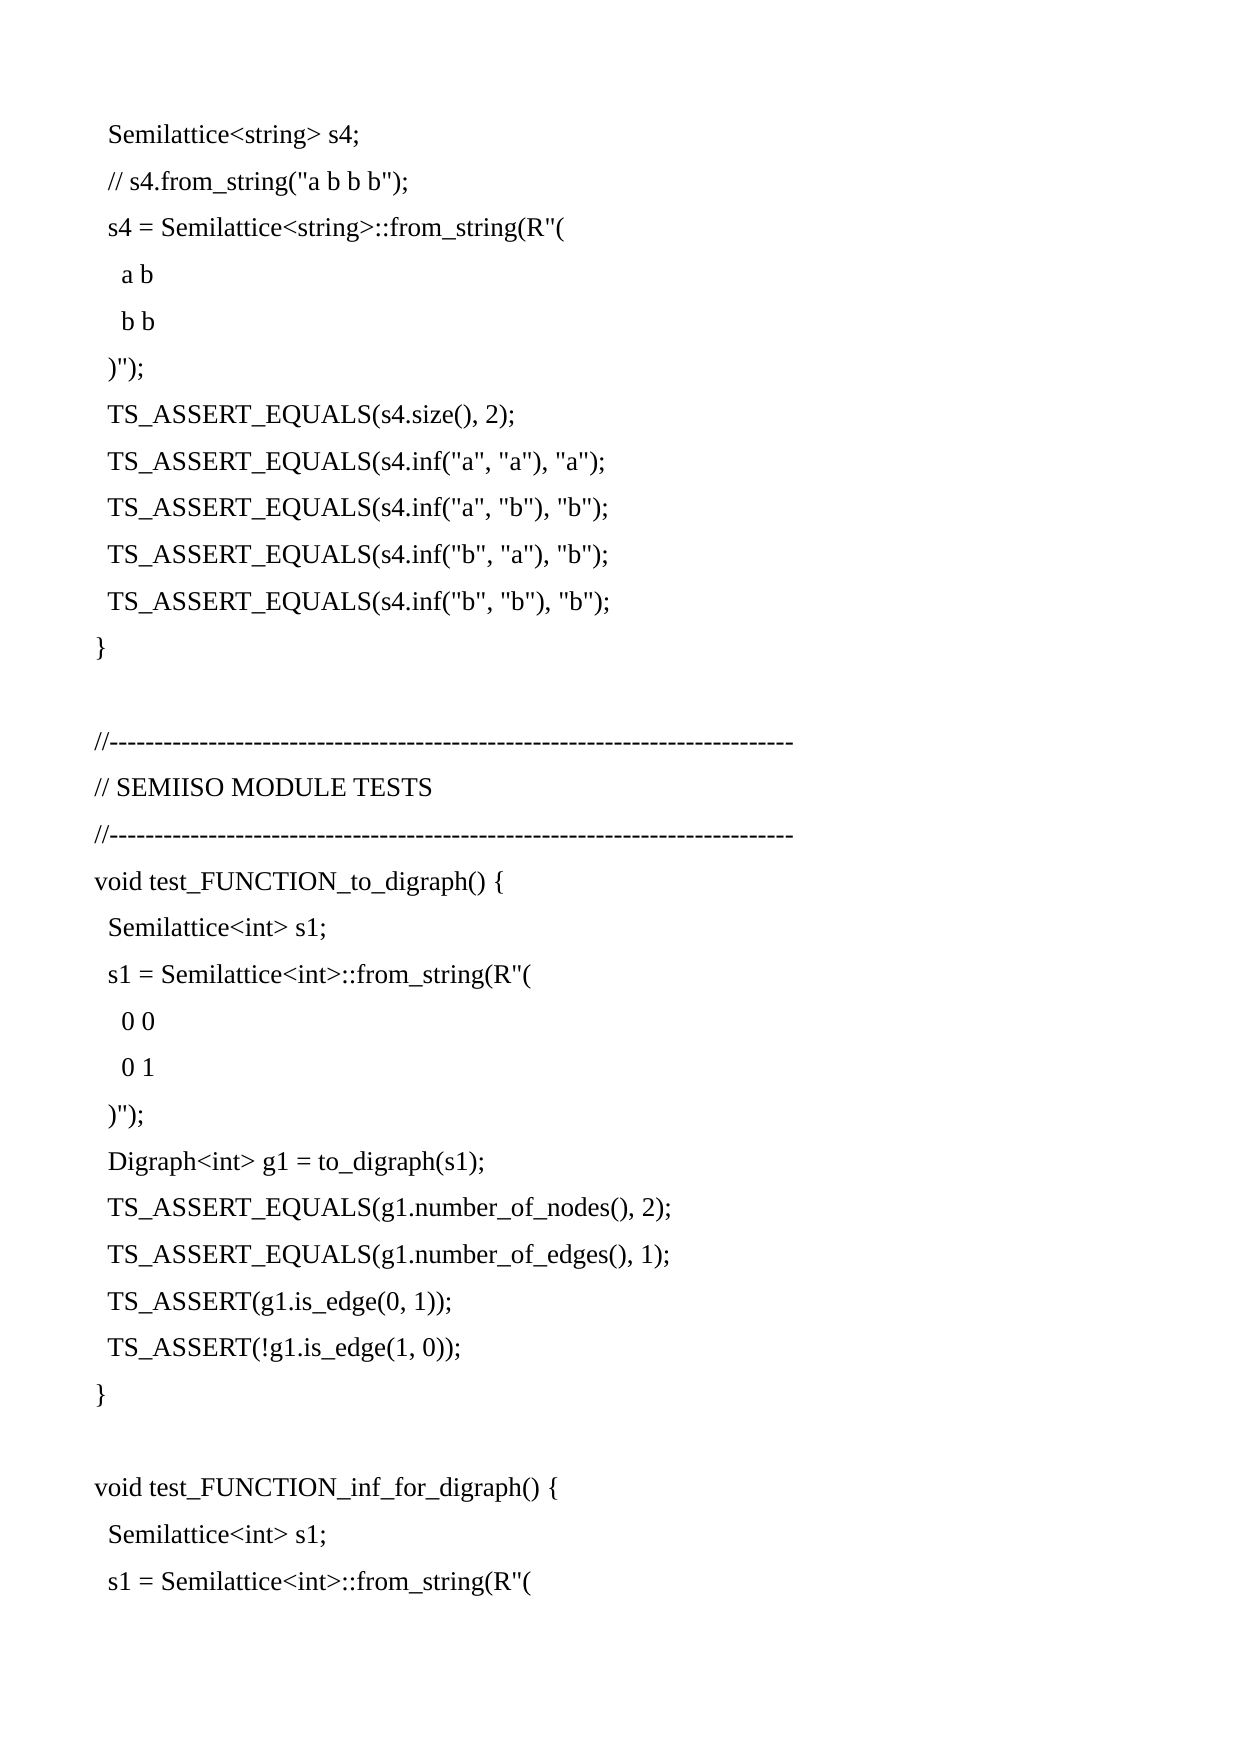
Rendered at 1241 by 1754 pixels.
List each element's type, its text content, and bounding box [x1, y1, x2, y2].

list } [81, 1378, 1122, 1409]
list void test_FUNCTION_to_digraph() { [81, 865, 1122, 896]
list s4 = Semilattice<string>::from_string(R"( [81, 211, 1122, 243]
list 0 1 [81, 1051, 1122, 1083]
list TS_ASSERT_EQUALS(s4.inf("b", "b"), "b"); [81, 585, 1122, 616]
list TS_ASSERT(!g1.is_edge(1, 0)); [81, 1331, 1122, 1363]
list TS_ASSERT(g1.is_edge(0, 1)); [81, 1285, 1122, 1316]
list 0 0 [81, 1005, 1122, 1036]
list } [81, 631, 1122, 663]
list s1 = Semilattice<int>::from_string(R"( [81, 958, 1122, 989]
list void test_FUNCTION_inf_for_digraph() { [81, 1471, 1122, 1503]
list //---------------------------------------------------------------------------- [81, 725, 1122, 756]
list TS_ASSERT_EQUALS(s4.size(), 2); [81, 398, 1122, 429]
list b b [81, 305, 1122, 336]
list )"); [81, 351, 1122, 383]
list TS_ASSERT_EQUALS(s4.inf("a", "b"), "b"); [81, 491, 1122, 523]
list Semilattice<string> s4; [81, 118, 1122, 149]
list TS_ASSERT_EQUALS(g1.number_of_nodes(), 2); [81, 1191, 1122, 1223]
list Digraph<int> g1 = to_digraph(s1); [81, 1145, 1122, 1176]
list Semilattice<int> s1; [81, 911, 1122, 943]
list Semilattice<int> s1; [81, 1518, 1122, 1549]
list TS_ASSERT_EQUALS(g1.number_of_edges(), 1); [81, 1238, 1122, 1269]
list //---------------------------------------------------------------------------- [81, 818, 1122, 849]
list )"); [81, 1098, 1122, 1129]
list // SEMIISO MODULE TESTS [81, 771, 1122, 803]
list // s4.from_string("a b b b"); [81, 165, 1122, 196]
list a b [81, 258, 1122, 289]
list TS_ASSERT_EQUALS(s4.inf("b", "a"), "b"); [81, 538, 1122, 569]
list s1 = Semilattice<int>::from_string(R"( [81, 1565, 1122, 1596]
list TS_ASSERT_EQUALS(s4.inf("a", "a"), "a"); [81, 445, 1122, 476]
